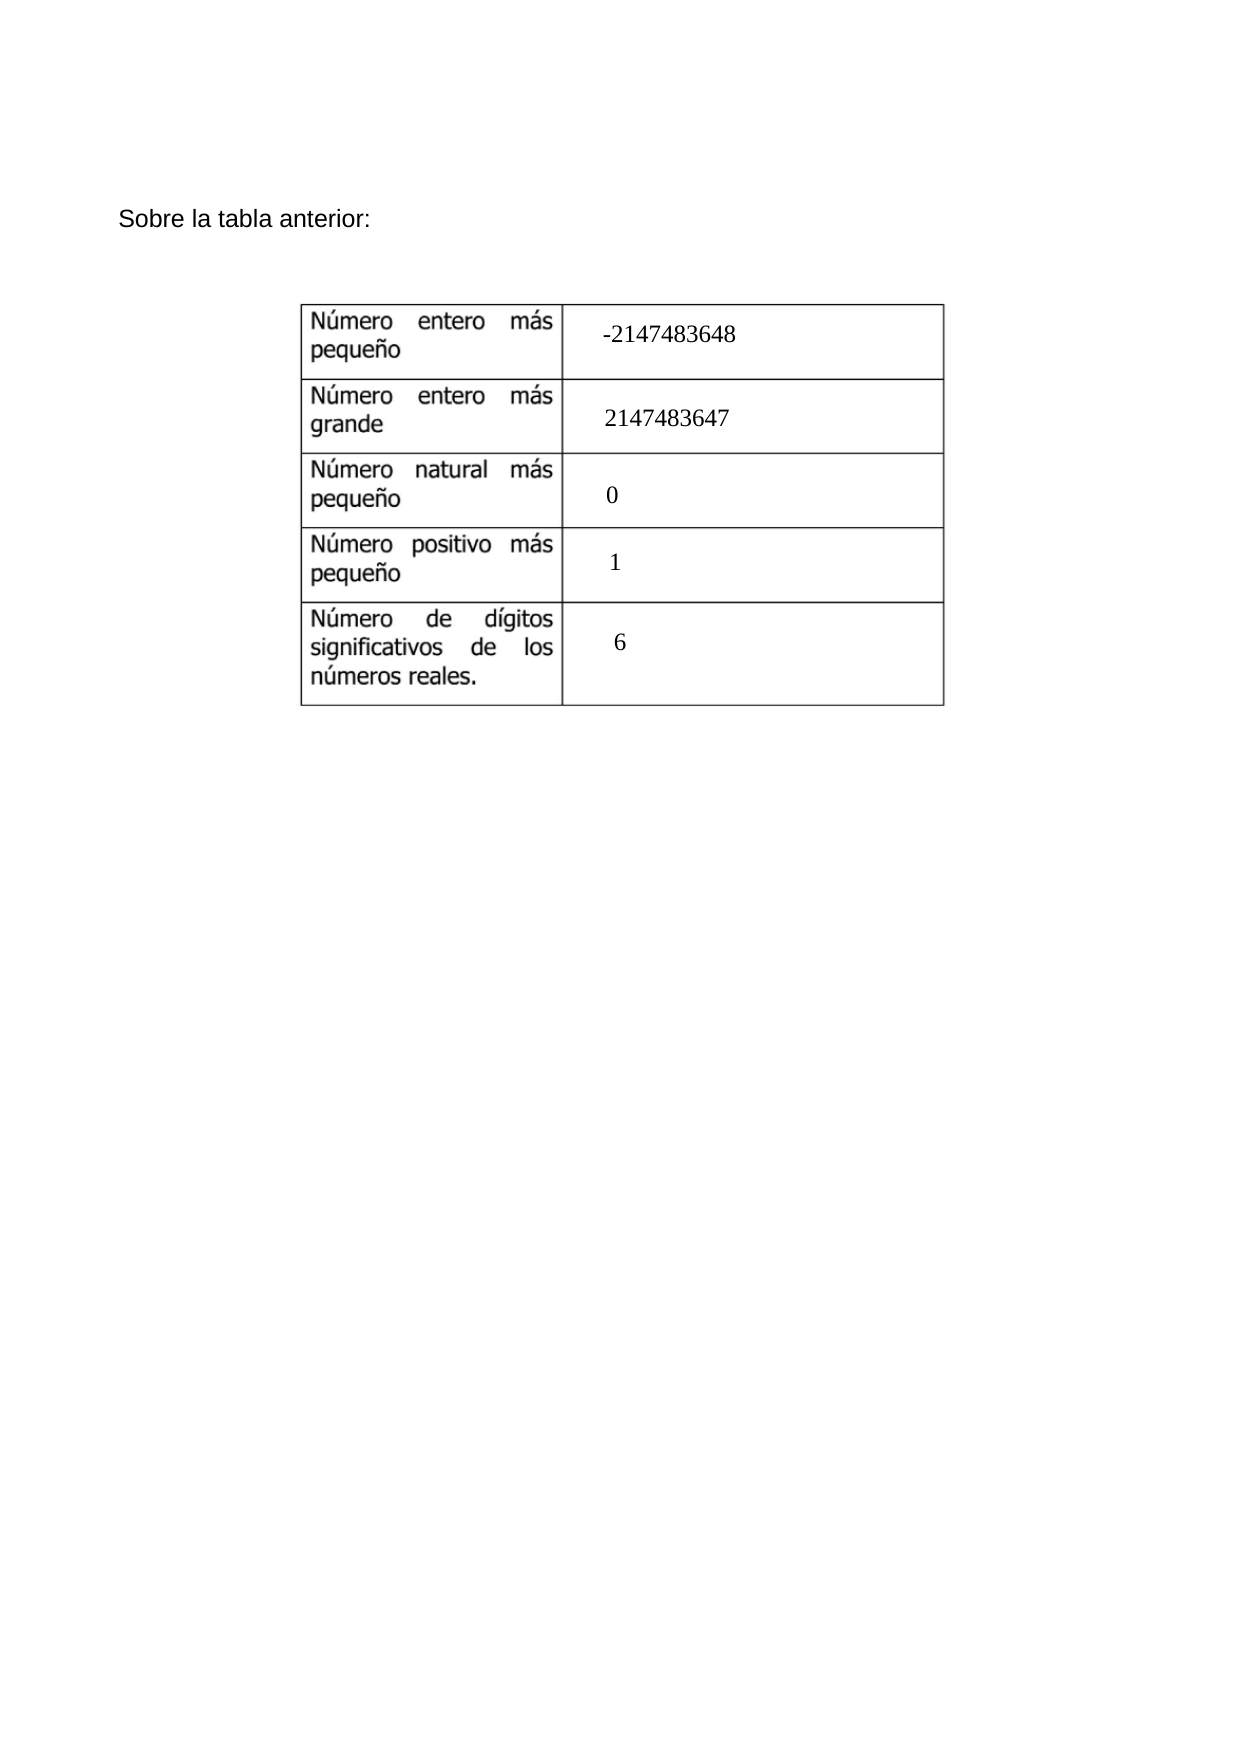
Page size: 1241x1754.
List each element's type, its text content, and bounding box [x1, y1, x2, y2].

text Sobre la tabla anterior: [118, 204, 1122, 233]
picture [281, 286, 975, 727]
